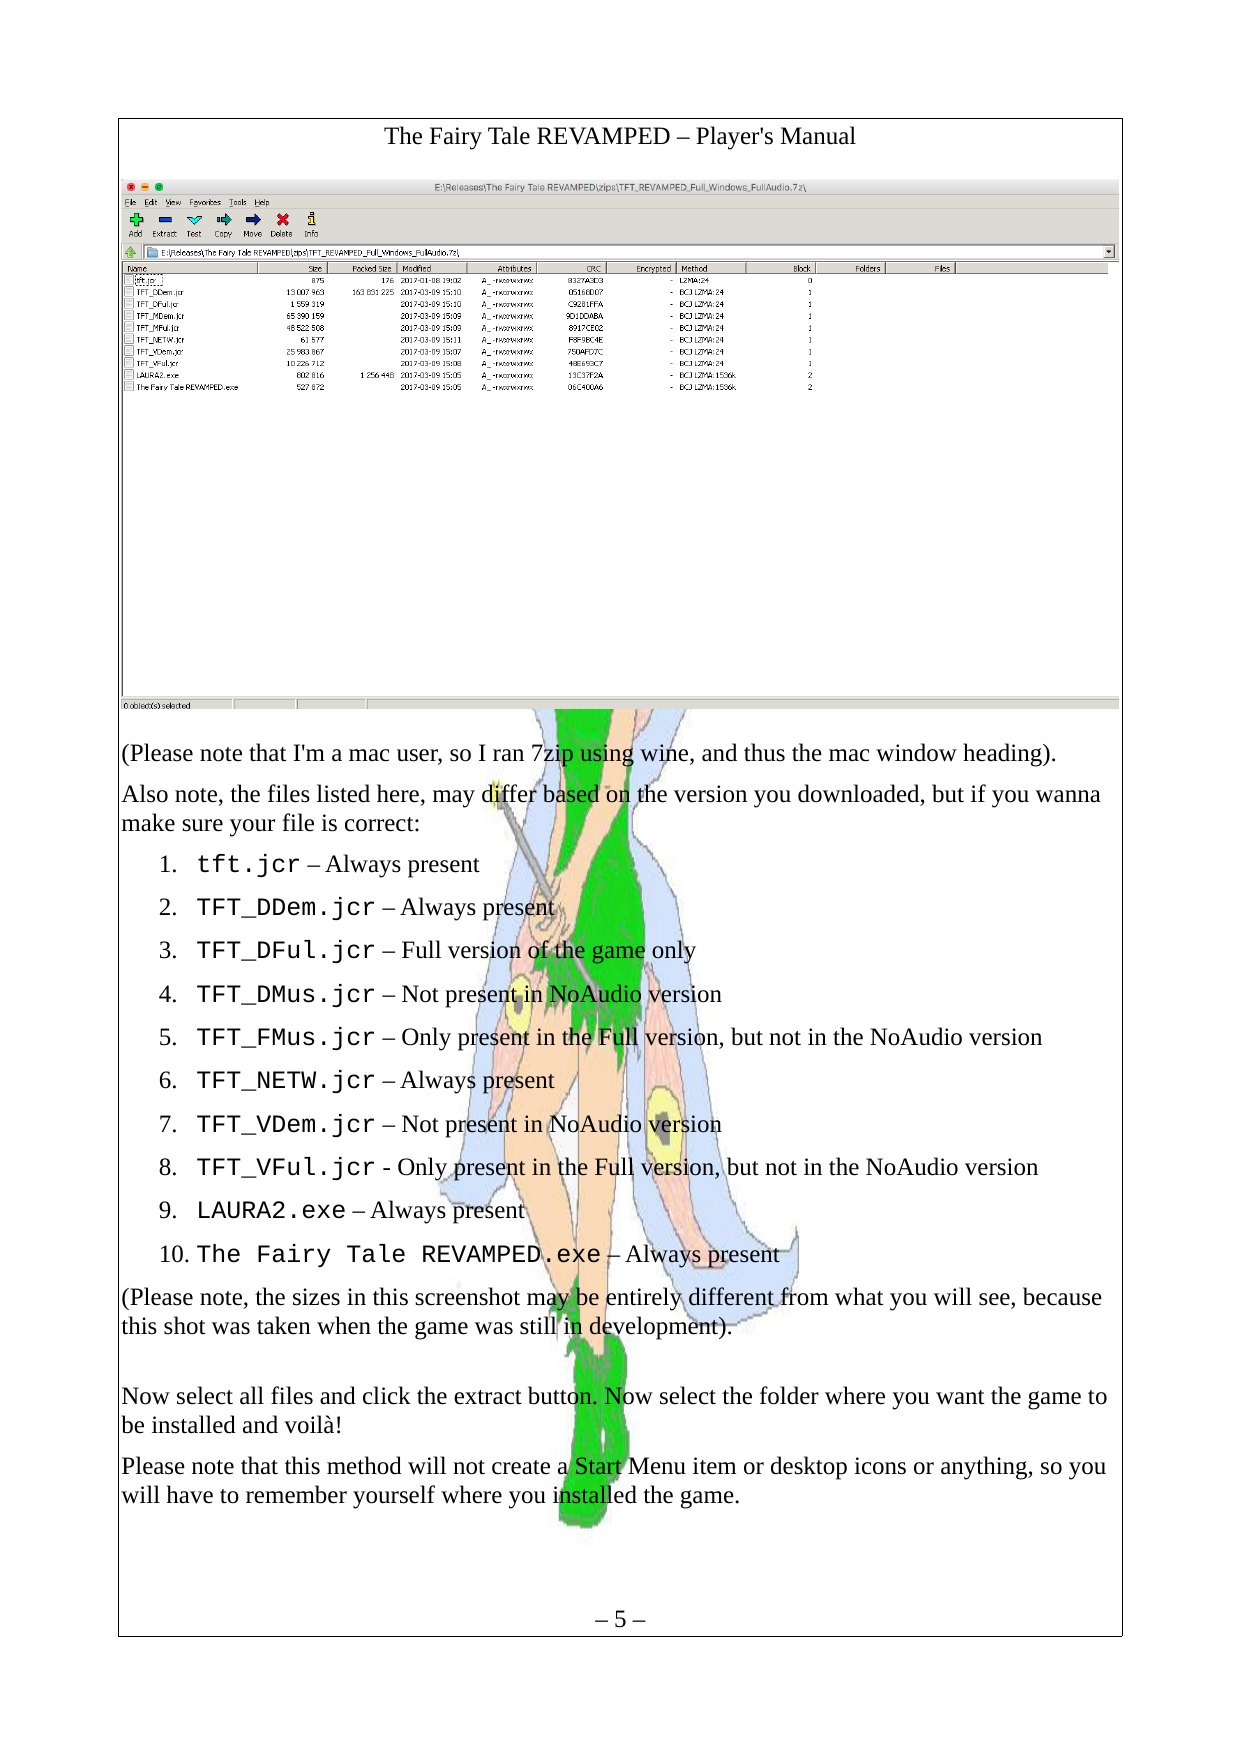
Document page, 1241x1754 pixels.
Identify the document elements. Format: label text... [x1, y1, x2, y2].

list tft.jcr – Always present [159, 849, 1119, 880]
list TFT_VDem.jcr – Not present in NoAudio version [159, 1109, 1119, 1140]
text (Please note, the sizes in this screenshot may be entirely different from what you will see, because this shot was taken when the game was still in development). [121, 1282, 1119, 1340]
list The Fairy Tale REVAMPED.exe – Always present [159, 1239, 1119, 1270]
list TFT_NETW.jcr – Always present [159, 1066, 1119, 1096]
text Also note, the files listed here, may differ based on the version you downloaded, but if you wanna make sure your file is correct: [121, 779, 1119, 836]
picture [119, 119, 1122, 1636]
list TFT_DDem.jcr – Always present [159, 892, 1119, 923]
text (Please note that I'm a mac user, so I ran 7zip using wine, and thus the mac window heading). [121, 709, 1119, 766]
list TFT_DMus.jcr – Not present in NoAudio version [159, 979, 1119, 1010]
text Now select all files and click the extract button. Now select the folder where you want the game to be installed and voilà! [121, 1352, 1119, 1438]
text Please note that this method will not create a Start Menu item or desktop icons or anything, so you will have to remember yourself where you installed the game. [121, 1451, 1119, 1508]
list TFT_VFul.jcr - Only present in the Full version, but not in the NoAudio version [159, 1152, 1119, 1183]
list TFT_FMus.jcr – Only present in the Full version, but not in the NoAudio version [159, 1022, 1119, 1053]
list LAURA2.exe – Always present [159, 1196, 1119, 1226]
list TFT_DFul.jcr – Full version of the game only [159, 936, 1119, 966]
